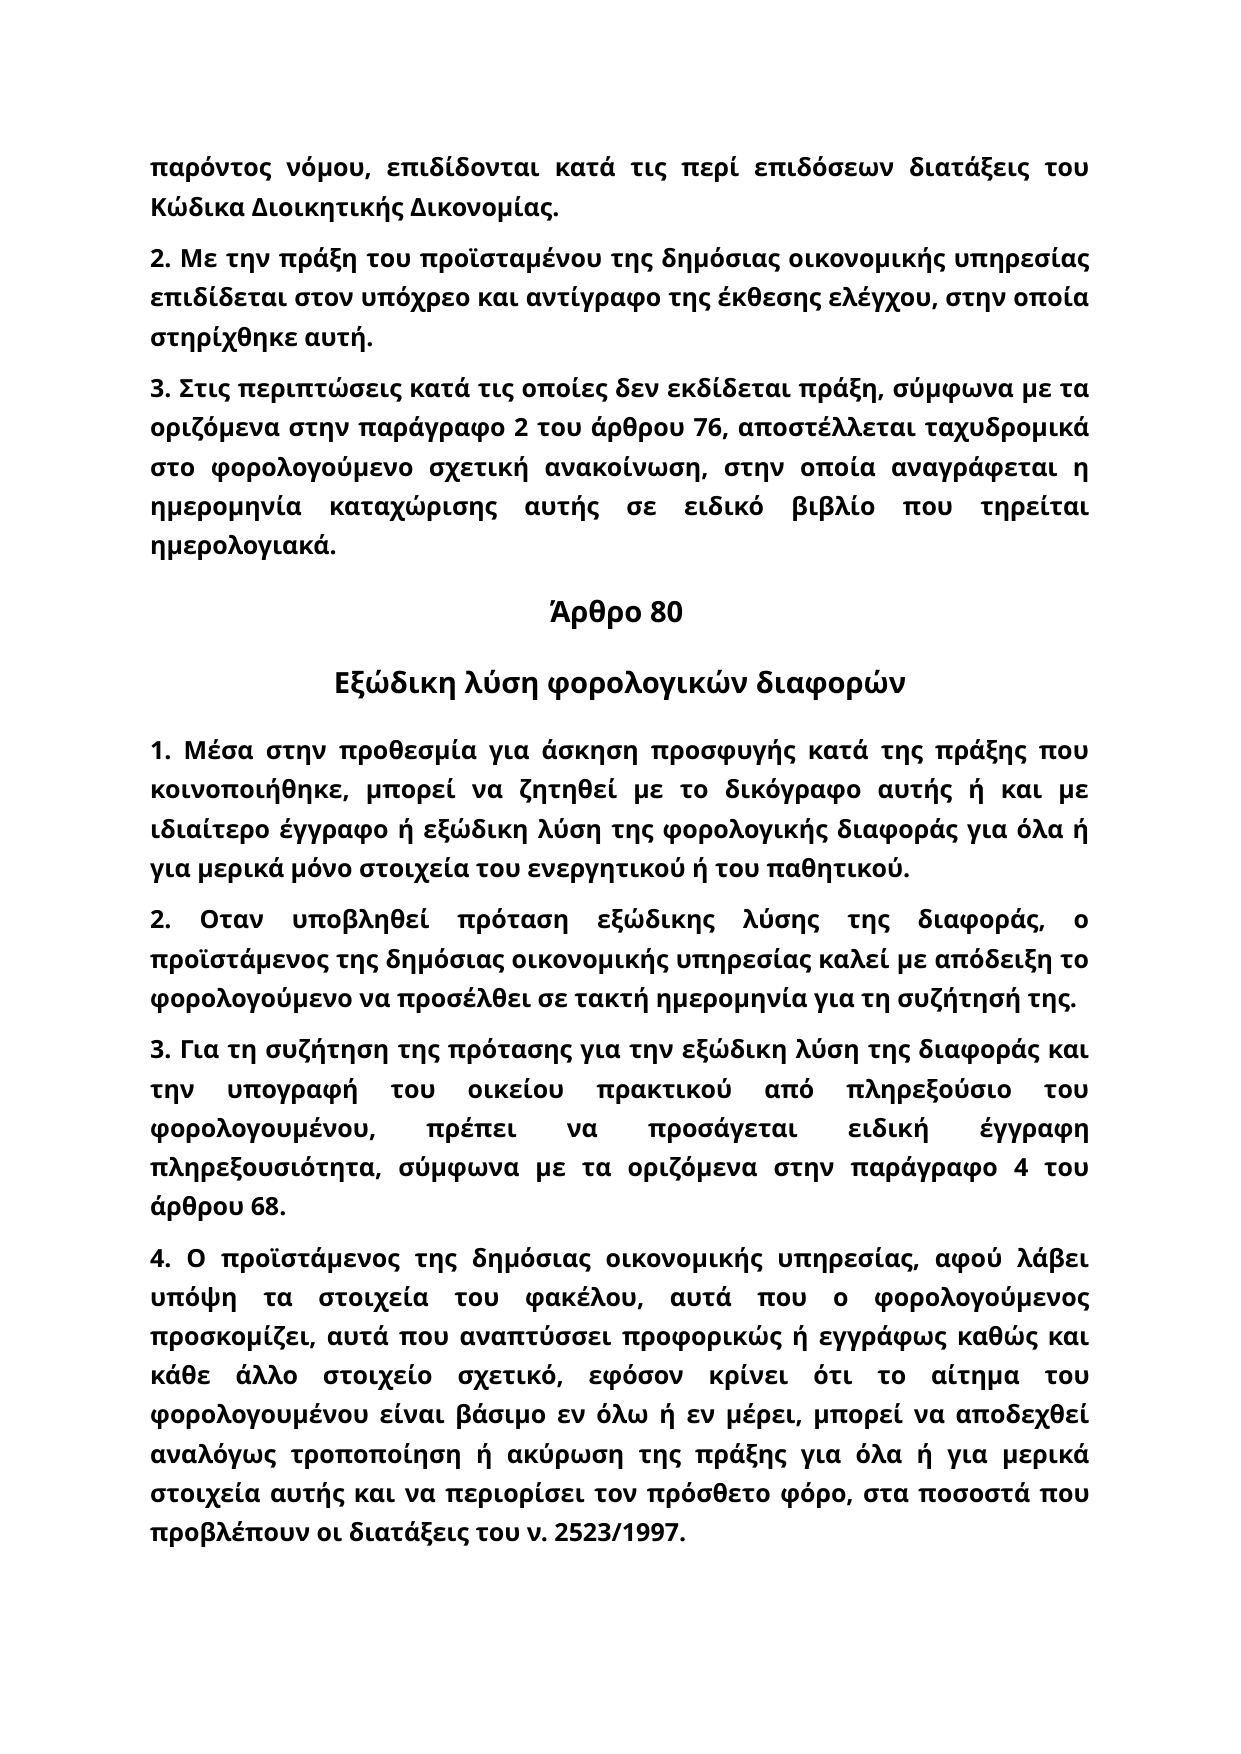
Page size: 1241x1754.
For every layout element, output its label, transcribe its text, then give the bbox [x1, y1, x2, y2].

subtitle Εξώδικη λύση φορολογικών διαφορών [150, 662, 1090, 702]
text παρόντος νόμου, επιδίδονται κατά τις περί επιδόσεων διατάξεις του Κώδικα Διοικητικής Δικονομίας. [150, 150, 1090, 223]
text 3. Στις περιπτώσεις κατά τις οποίες δεν εκδίδεται πράξη, σύμφωνα με τα οριζόμενα στην παράγραφο 2 του άρθρου 76, αποστέλλεται ταχυδρομικά στο φορολογούμενο σχετική ανακοίνωση, στην οποία αναγράφεται η ημερομηνία καταχώρισης αυτής σε ειδικό βιβλίο που τηρείται ημερολογιακά. [150, 371, 1090, 562]
text 2. Με την πράξη του προϊσταμένου της δημόσιας οικονομικής υπηρεσίας επιδίδεται στον υπόχρεο και αντίγραφο της έκθεσης ελέγχου, στην οποία στηρίχθηκε αυτή. [150, 241, 1090, 353]
text 3. Για τη συζήτηση της πρότασης για την εξώδικη λύση της διαφοράς και την υπογραφή του οικείου πρακτικού από πληρεξούσιο του φορολογουμένου, πρέπει να προσάγεται ειδική έγγραφη πληρεξουσιότητα, σύμφωνα με τα οριζόμενα στην παράγραφο 4 του άρθρου 68. [150, 1032, 1090, 1223]
text 4. Ο προϊστάμενος της δημόσιας οικονομικής υπηρεσίας, αφού λάβει υπόψη τα στοιχεία του φακέλου, αυτά που ο φορολογούμενος προσκομίζει, αυτά που αναπτύσσει προφορικώς ή εγγράφως καθώς και κάθε άλλο στοιχείο σχετικό, εφόσον κρίνει ότι το αίτημα του φορολογουμένου είναι βάσιμο εν όλω ή εν μέρει, μπορεί να αποδεχθεί αναλόγως τροποποίηση ή ακύρωση της πράξης για όλα ή για μερικά στοιχεία αυτής και να περιορίσει τον πρόσθετο φόρο, στα ποσοστά που προβλέπουν οι διατάξεις του ν. 2523/1997. [150, 1240, 1090, 1549]
text 2. Οταν υποβληθεί πρόταση εξώδικης λύσης της διαφοράς, ο προϊστάμενος της δημόσιας οικονομικής υπηρεσίας καλεί με απόδειξη το φορολογούμενο να προσέλθει σε τακτή ημερομηνία για τη συζήτησή της. [150, 902, 1090, 1014]
subtitle Άρθρο 80 [150, 592, 1090, 631]
text 1. Μέσα στην προθεσμία για άσκηση προσφυγής κατά της πράξης που κοινοποιήθηκε, μπορεί να ζητηθεί με το δικόγραφο αυτής ή και με ιδιαίτερο έγγραφο ή εξώδικη λύση της φορολογικής διαφοράς για όλα ή για μερικά μόνο στοιχεία του ενεργητικού ή του παθητικού. [150, 733, 1090, 884]
